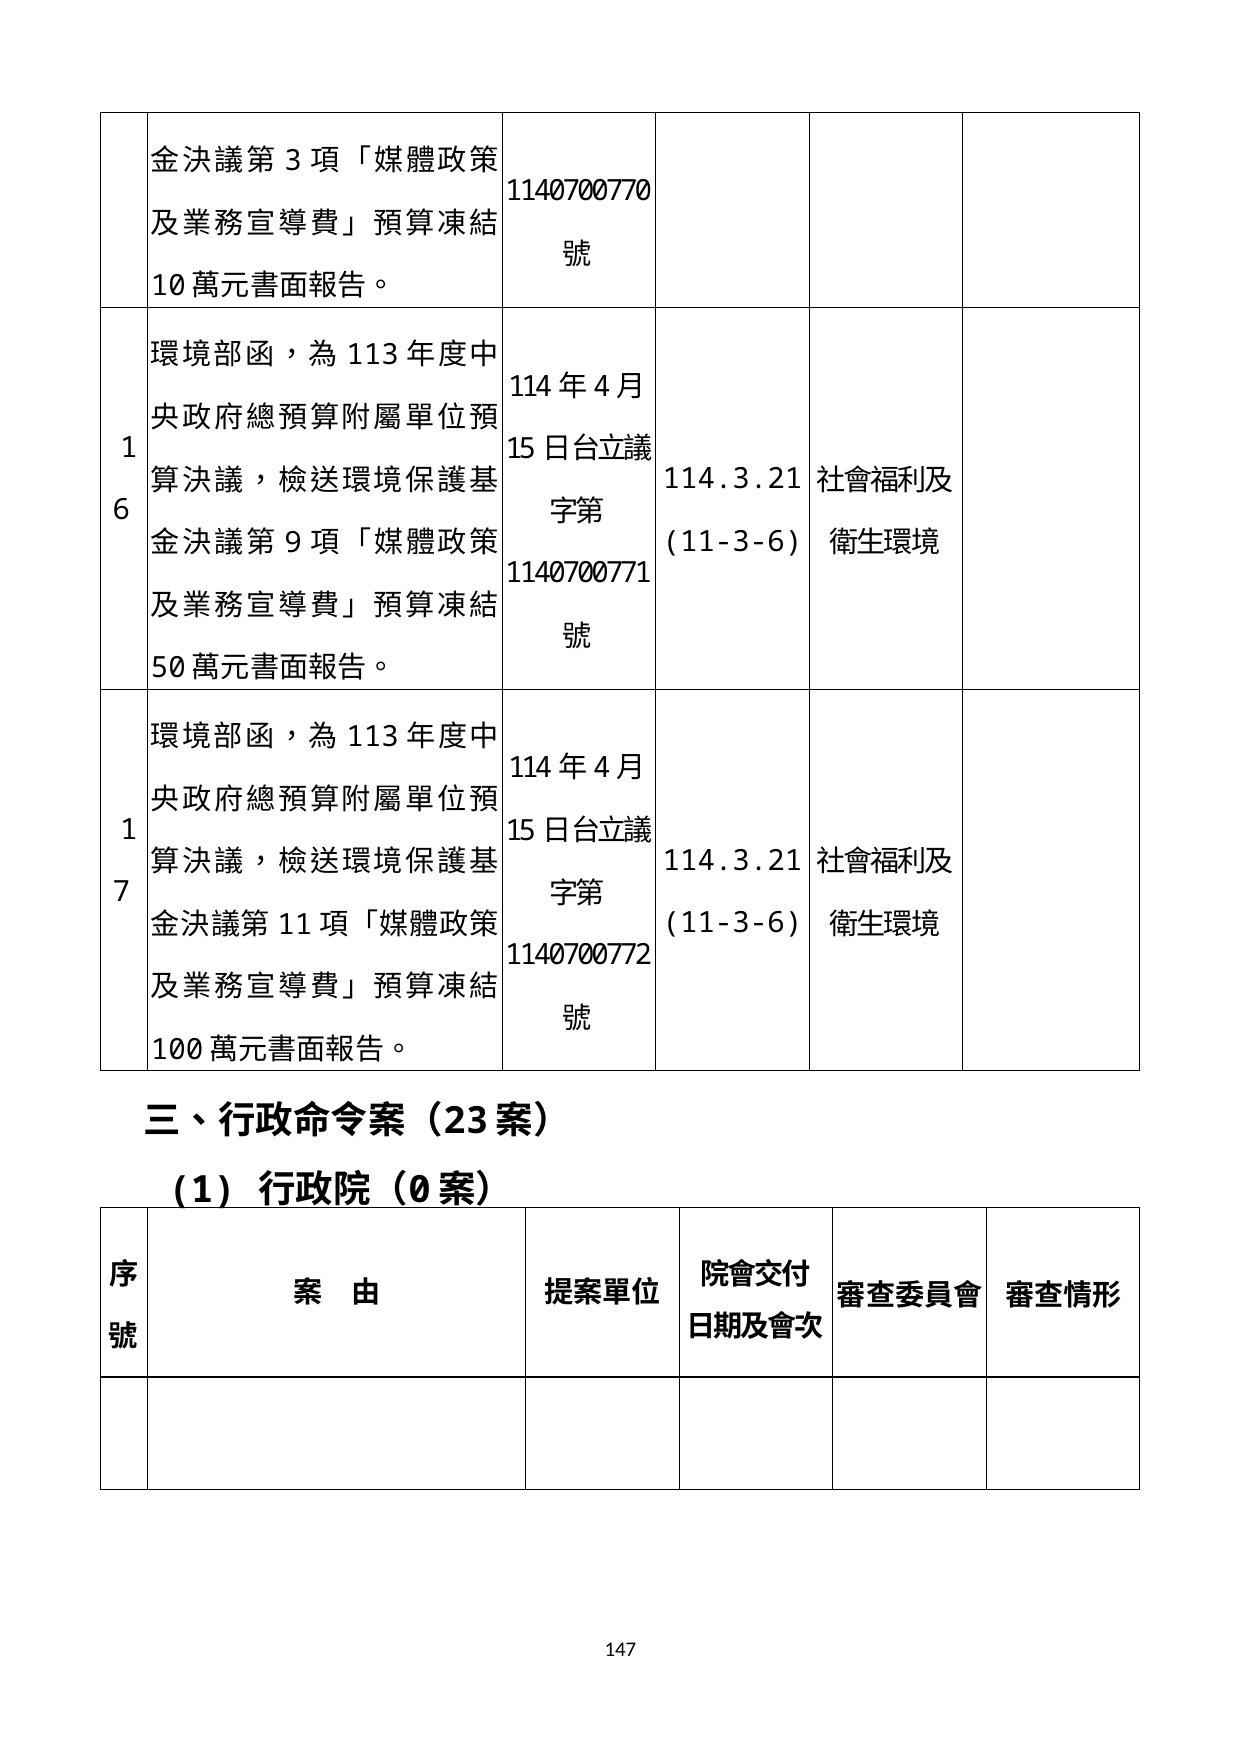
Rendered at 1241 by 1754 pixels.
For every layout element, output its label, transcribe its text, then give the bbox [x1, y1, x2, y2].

table_cell [963, 690, 1139, 1070]
table_cell 1140700770號 [503, 113, 655, 307]
table_cell 114.3.21 (11-3-6) [656, 690, 809, 1070]
table_header 審查情形 [987, 1208, 1139, 1376]
table_cell 114年4月15日台立議字第1140700771號 [503, 308, 655, 688]
table_cell 114年4月15日台立議字第1140700772號 [503, 690, 655, 1070]
table_cell [656, 113, 809, 307]
table_cell [963, 113, 1139, 307]
table_cell 金決議第3項「媒體政策及業務宣導費」預算凍結10萬元書面報告。 [148, 113, 502, 307]
table_header 審查委員會 [833, 1208, 986, 1376]
table_cell [810, 113, 962, 307]
table_cell [833, 1378, 986, 1489]
subtitle 三、行政命令案（23案） [143, 1090, 1122, 1144]
table_header 院會交付 日期及會次 [680, 1208, 832, 1376]
table_cell [101, 690, 147, 1070]
table_header 序號 [101, 1208, 147, 1376]
table_cell [963, 308, 1139, 688]
subtitle 行政院（0案） [168, 1144, 1122, 1207]
table_cell [526, 1378, 679, 1489]
table_cell 環境部函，為113年度中央政府總預算附屬單位預算決議，檢送環境保護基金決議第11項「媒體政策及業務宣導費」預算凍結100萬元書面報告。 [148, 690, 502, 1070]
table_cell [101, 113, 147, 307]
table_cell 環境部函，為113年度中央政府總預算附屬單位預算決議，檢送環境保護基金決議第9項「媒體政策及業務宣導費」預算凍結50萬元書面報告。 [148, 308, 502, 688]
table_cell [987, 1378, 1139, 1489]
table_cell 114.3.21 (11-3-6) [656, 308, 809, 688]
table_cell 社會福利及 衛生環境 [810, 690, 962, 1070]
table_cell [680, 1378, 832, 1489]
table_cell [148, 1378, 525, 1489]
table_header 案 由 [148, 1208, 525, 1376]
table_cell 社會福利及 衛生環境 [810, 308, 962, 688]
table_cell [101, 308, 147, 688]
table_cell [101, 1378, 147, 1489]
table_header 提案單位 [526, 1208, 679, 1376]
